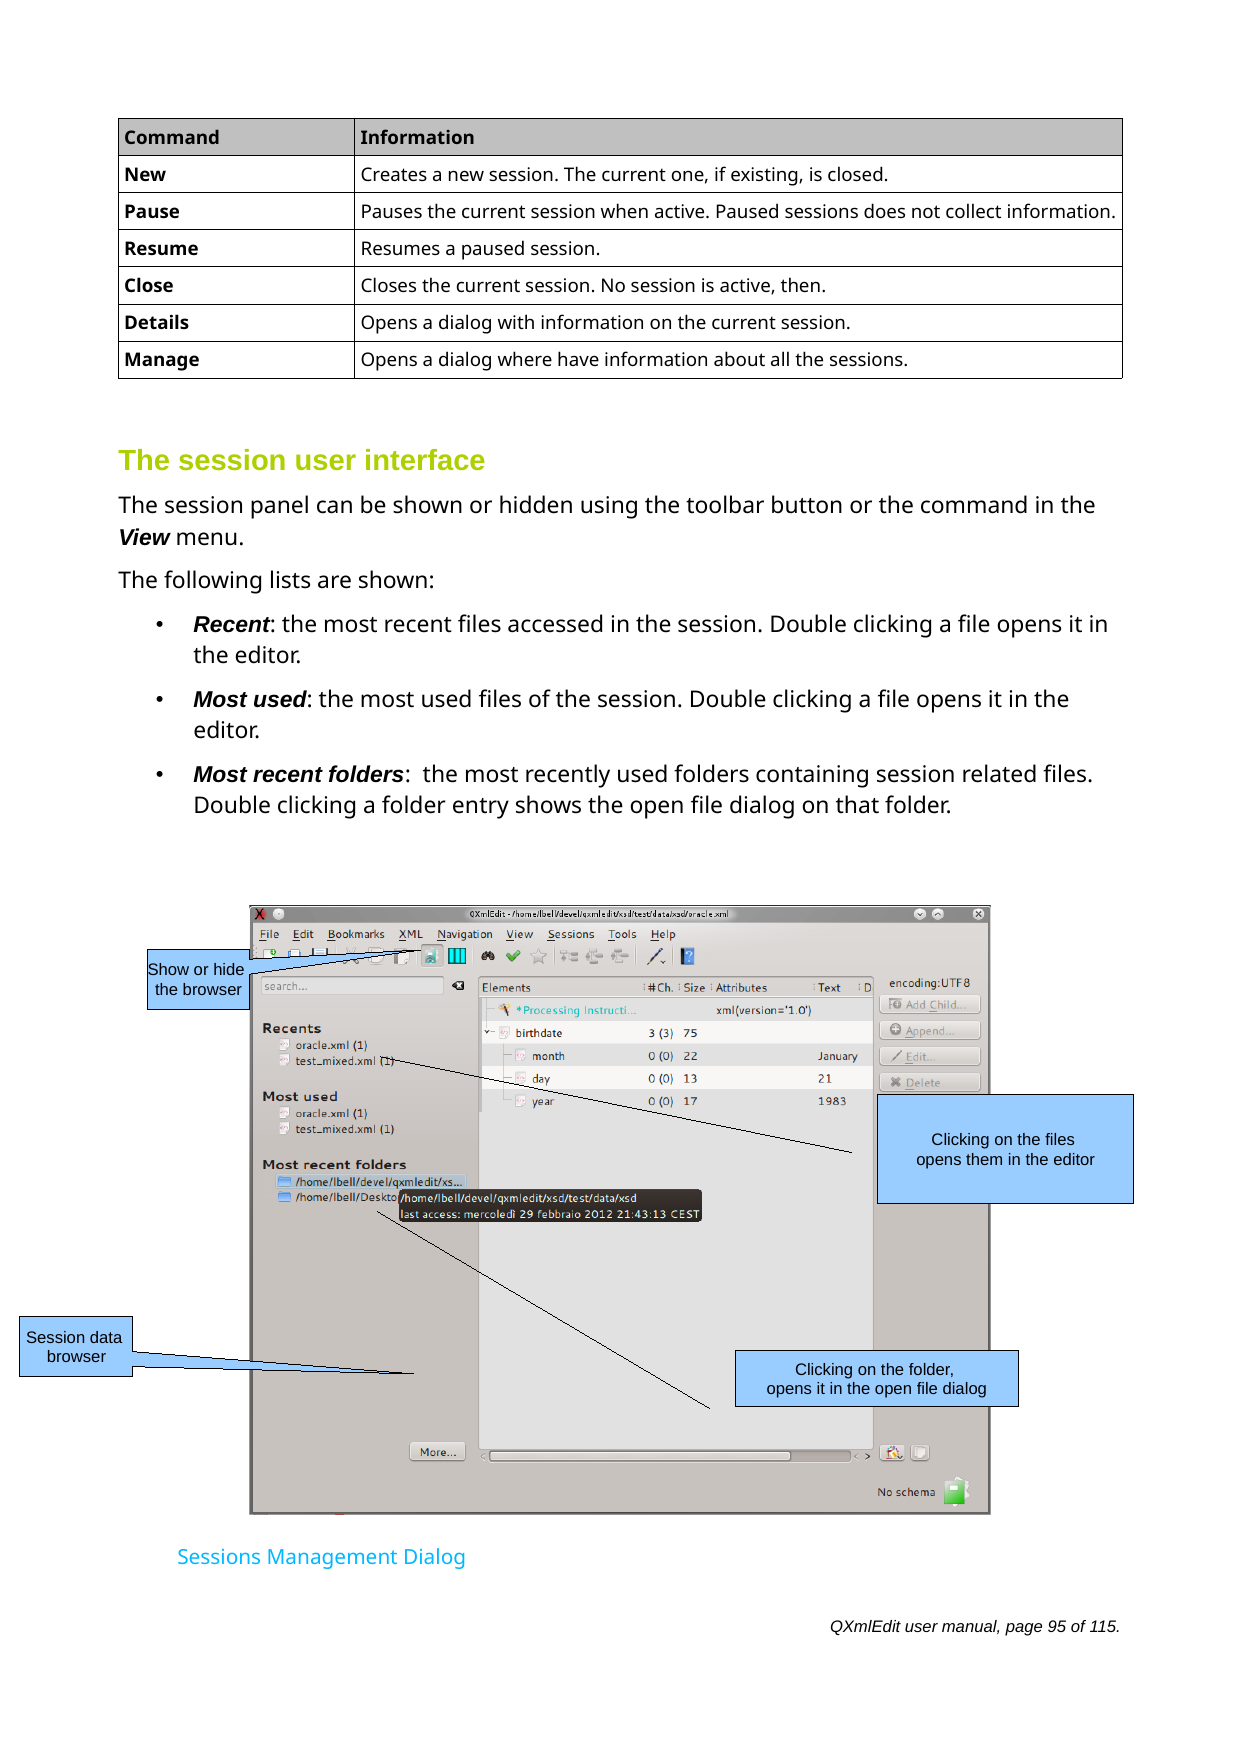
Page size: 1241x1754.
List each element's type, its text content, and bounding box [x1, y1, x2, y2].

text Sessions Management Dialog [177, 1542, 1122, 1570]
table_cell Resume [119, 230, 354, 266]
table_cell Creates a new session. The current one, if existing, is closed. [355, 156, 1122, 192]
table_cell Opens a dialog where have information about all the sessions. [355, 342, 1122, 378]
table_cell New [119, 156, 354, 192]
text The session panel can be shown or hidden using the toolbar button or the command in the View menu. [118, 489, 1122, 552]
table_cell Pauses the current session when active. Paused sessions does not collect information. [355, 193, 1122, 229]
table_cell Resumes a paused session. [355, 230, 1122, 266]
subtitle The session user interface [118, 443, 1122, 477]
table_cell Manage [119, 342, 354, 378]
table_cell Closes the current session. No session is active, then. [355, 267, 1122, 303]
list Most recent folders: the most recently used folders containing session related files. Double clicking a folder entry shows the open file dialog on that folder. [156, 758, 1122, 820]
list Most used: the most used files of the session. Double clicking a file opens it in the editor. [156, 683, 1122, 745]
table_cell Details [119, 305, 354, 341]
table_header Command [119, 119, 354, 155]
picture [249, 905, 991, 1515]
text The following lists are shown: [118, 564, 1122, 595]
table_cell Pause [119, 193, 354, 229]
table_header Information [355, 119, 1122, 155]
list Recent: the most recent files accessed in the session. Double clicking a file opens it in the editor. [156, 608, 1122, 670]
table_cell Close [119, 267, 354, 303]
table_cell Opens a dialog with information on the current session. [355, 305, 1122, 341]
